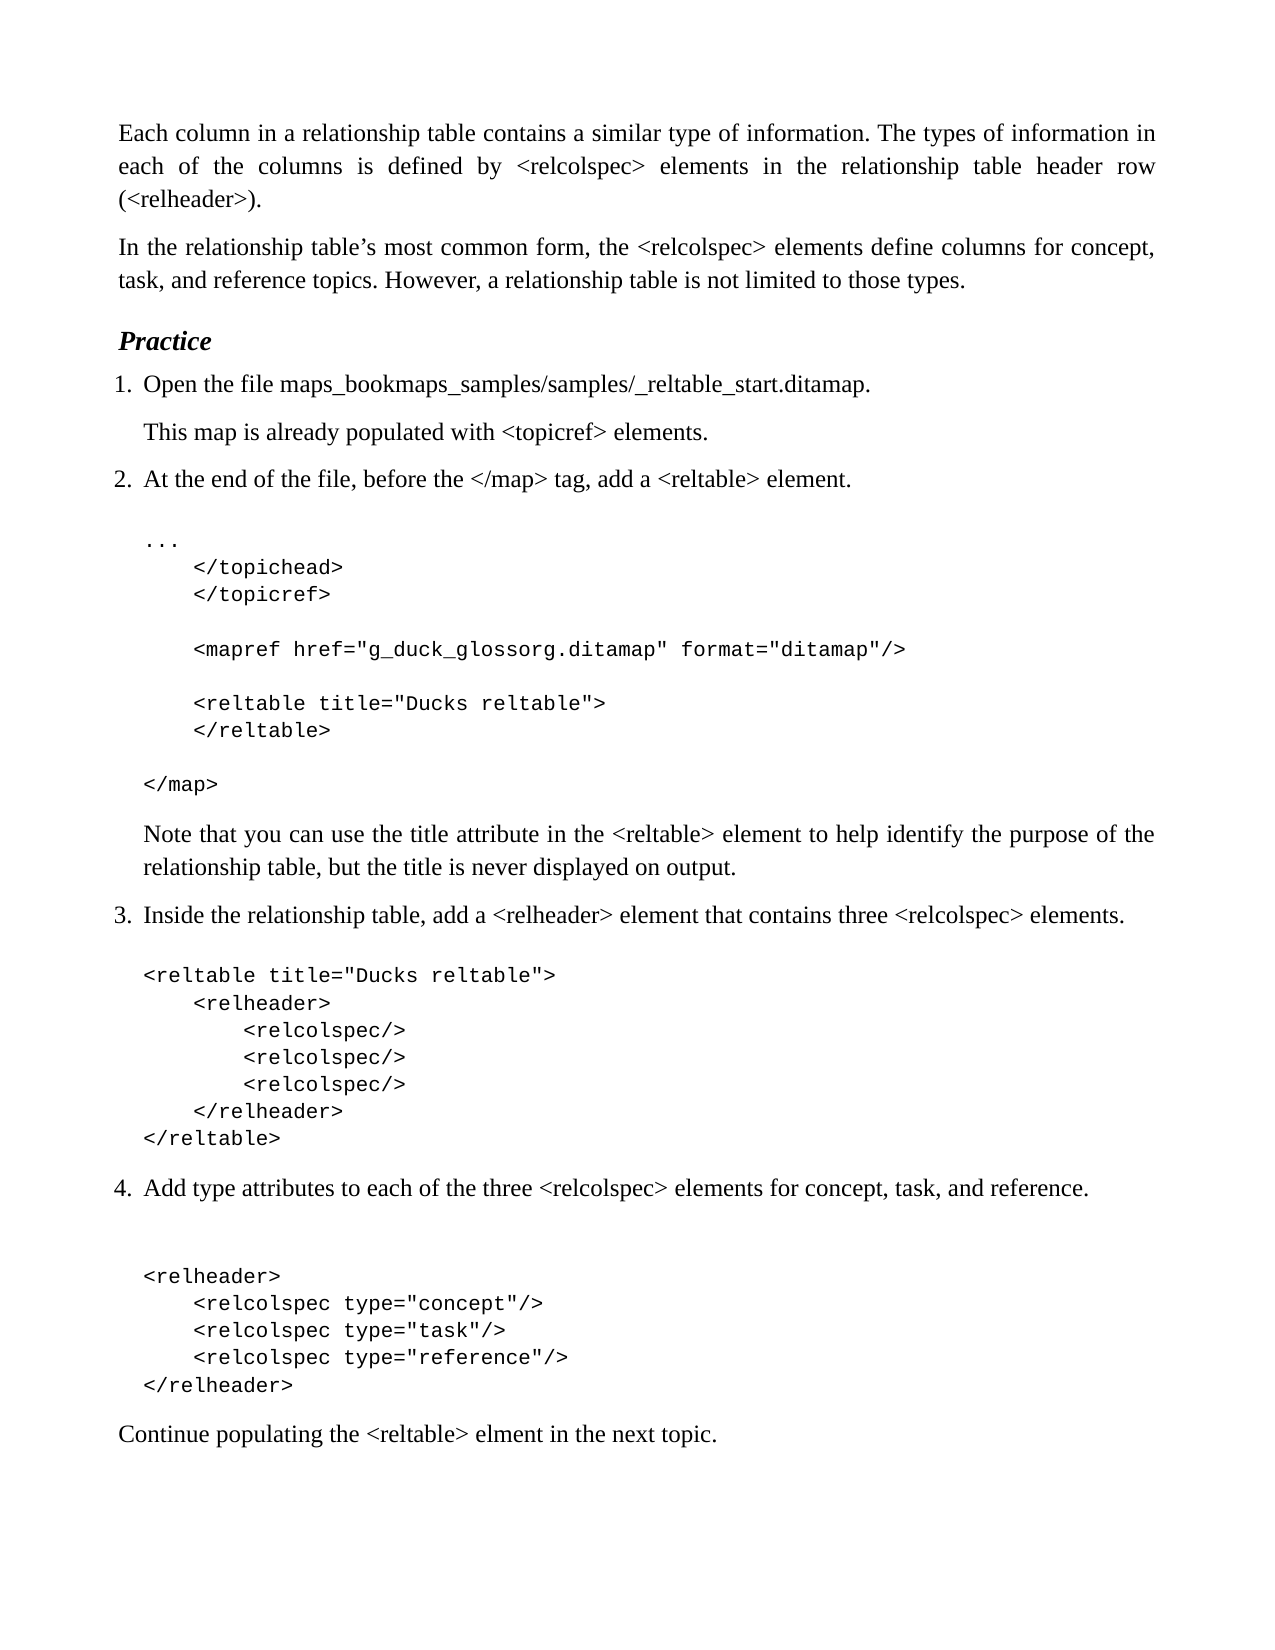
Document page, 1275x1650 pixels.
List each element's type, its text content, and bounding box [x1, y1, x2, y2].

subtitle Practice [118, 325, 1157, 357]
list Open the file maps_bookmaps_samples/samples/_reltable_start.ditamap. [118, 369, 1157, 398]
text Each column in a relationship table contains a similar type of information. The types of information in each of the columns is defined by <relcolspec> elements in the relationship table header row (<relheader>). [118, 118, 1157, 213]
list This map is already populated with <topicref> elements. [118, 417, 1157, 446]
list Note that you can use the title attribute in the <reltable> element to help identify the purpose of the relationship table, but the title is never displayed on output. [118, 819, 1157, 881]
list Add type attributes to each of the three <relcolspec> elements for concept, task, and reference. [118, 1173, 1157, 1202]
text In the relationship table’s most common form, the <relcolspec> elements define columns for concept, task, and reference topics. However, a relationship table is not limited to those types. [118, 232, 1157, 293]
list At the end of the file, before the </map> tag, add a <reltable> element. [118, 464, 1157, 493]
list ... </topichead> </topicref> <mapref href="g_duck_glossorg.ditamap" format="ditamap"/> <reltable title="Ducks reltable"> </reltable> </map> [118, 530, 1157, 798]
list <reltable title="Ducks reltable"> <relheader> <relcolspec/> <relcolspec/> <relcolspec/> </relheader> </reltable> [118, 965, 1157, 1152]
list Inside the relationship table, add a <relheader> element that contains three <relcolspec> elements. [118, 900, 1157, 929]
list <relheader> <relcolspec type="concept"/> <relcolspec type="task"/> <relcolspec type="reference"/> </relheader> [118, 1239, 1157, 1398]
text Continue populating the <reltable> elment in the next topic. [118, 1419, 1157, 1448]
